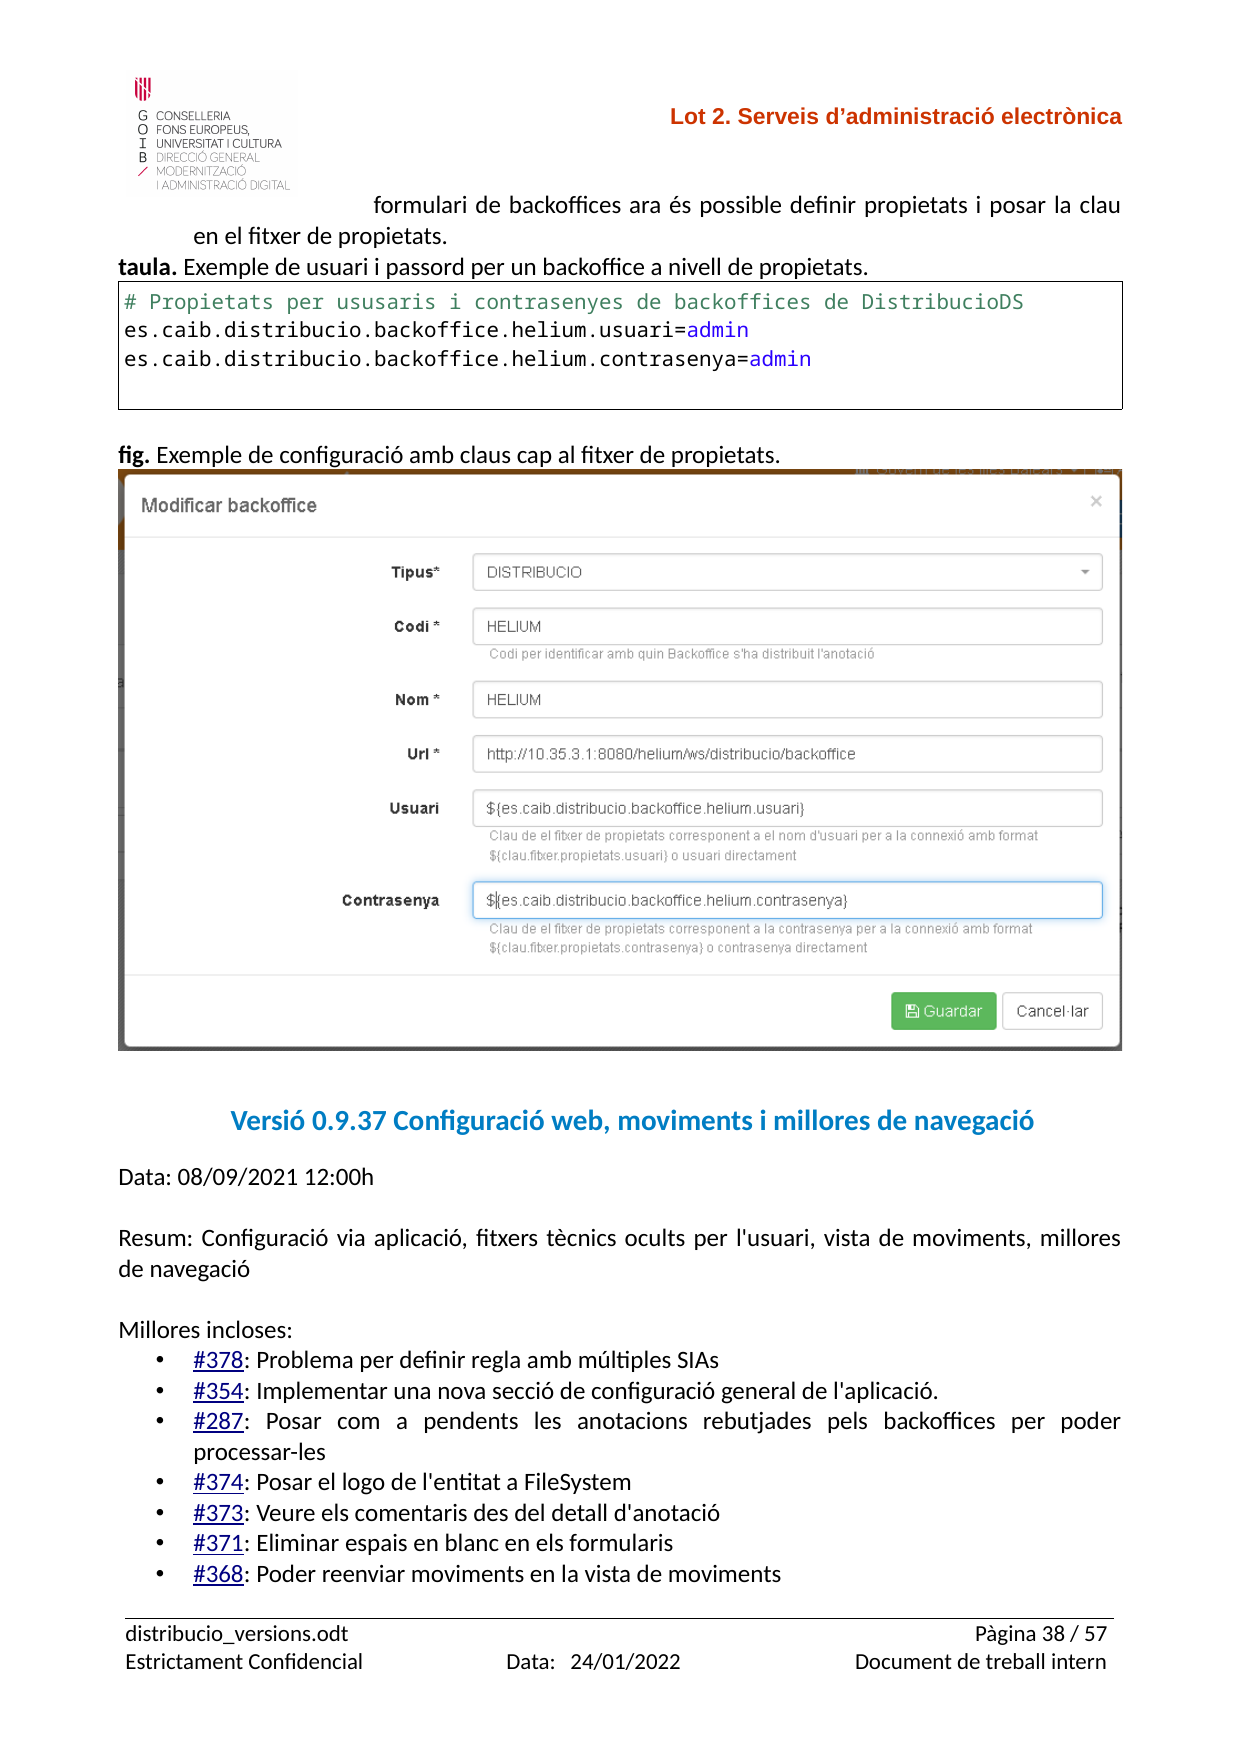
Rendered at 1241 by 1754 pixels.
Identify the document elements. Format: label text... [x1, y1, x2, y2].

text taula. Exemple de usuari i passord per un backoffice a nivell de propietats. [118, 251, 1122, 281]
list #374: Posar el logo de l'entitat a FileSystem [156, 1466, 1122, 1497]
text Millores incloses: [118, 1314, 1122, 1344]
list formulari de backoffices ara és possible definir propietats i posar la clau en el fitxer de propietats. [156, 190, 1122, 251]
text fig. Exemple de configuració amb claus cap al fitxer de propietats. [118, 439, 1122, 469]
list #368: Poder reenviar moviments en la vista de moviments [156, 1558, 1122, 1588]
table_header # Propietats per ususaris i contrasenyes de backoffices de DistribucioDS es.caib.distribucio.backoffice.helium.usuari=admin es.caib.distribucio.backoffice.helium.contrasenya=admin [119, 282, 1122, 409]
list #371: Eliminar espais en blanc en els formularis [156, 1527, 1122, 1558]
picture [118, 469, 1123, 1051]
list #287: Posar com a pendents les anotacions rebutjades pels backoffices per poder processar-les [156, 1405, 1122, 1466]
text Data: 08/09/2021 12:00h [118, 1161, 1122, 1192]
text Resum: Configuració via aplicació, fitxers tècnics ocults per l'usuari, vista de moviments, millores de navegació [118, 1222, 1122, 1283]
subtitle Versió 0.9.37 Configuració web, moviments i millores de navegació [153, 1102, 1122, 1138]
list #378: Problema per definir regla amb múltiples SIAs [156, 1344, 1122, 1375]
list #373: Veure els comentaris des del detall d'anotació [156, 1497, 1122, 1527]
list #354: Implementar una nova secció de configuració general de l'aplicació. [156, 1375, 1122, 1405]
picture [126, 70, 299, 197]
